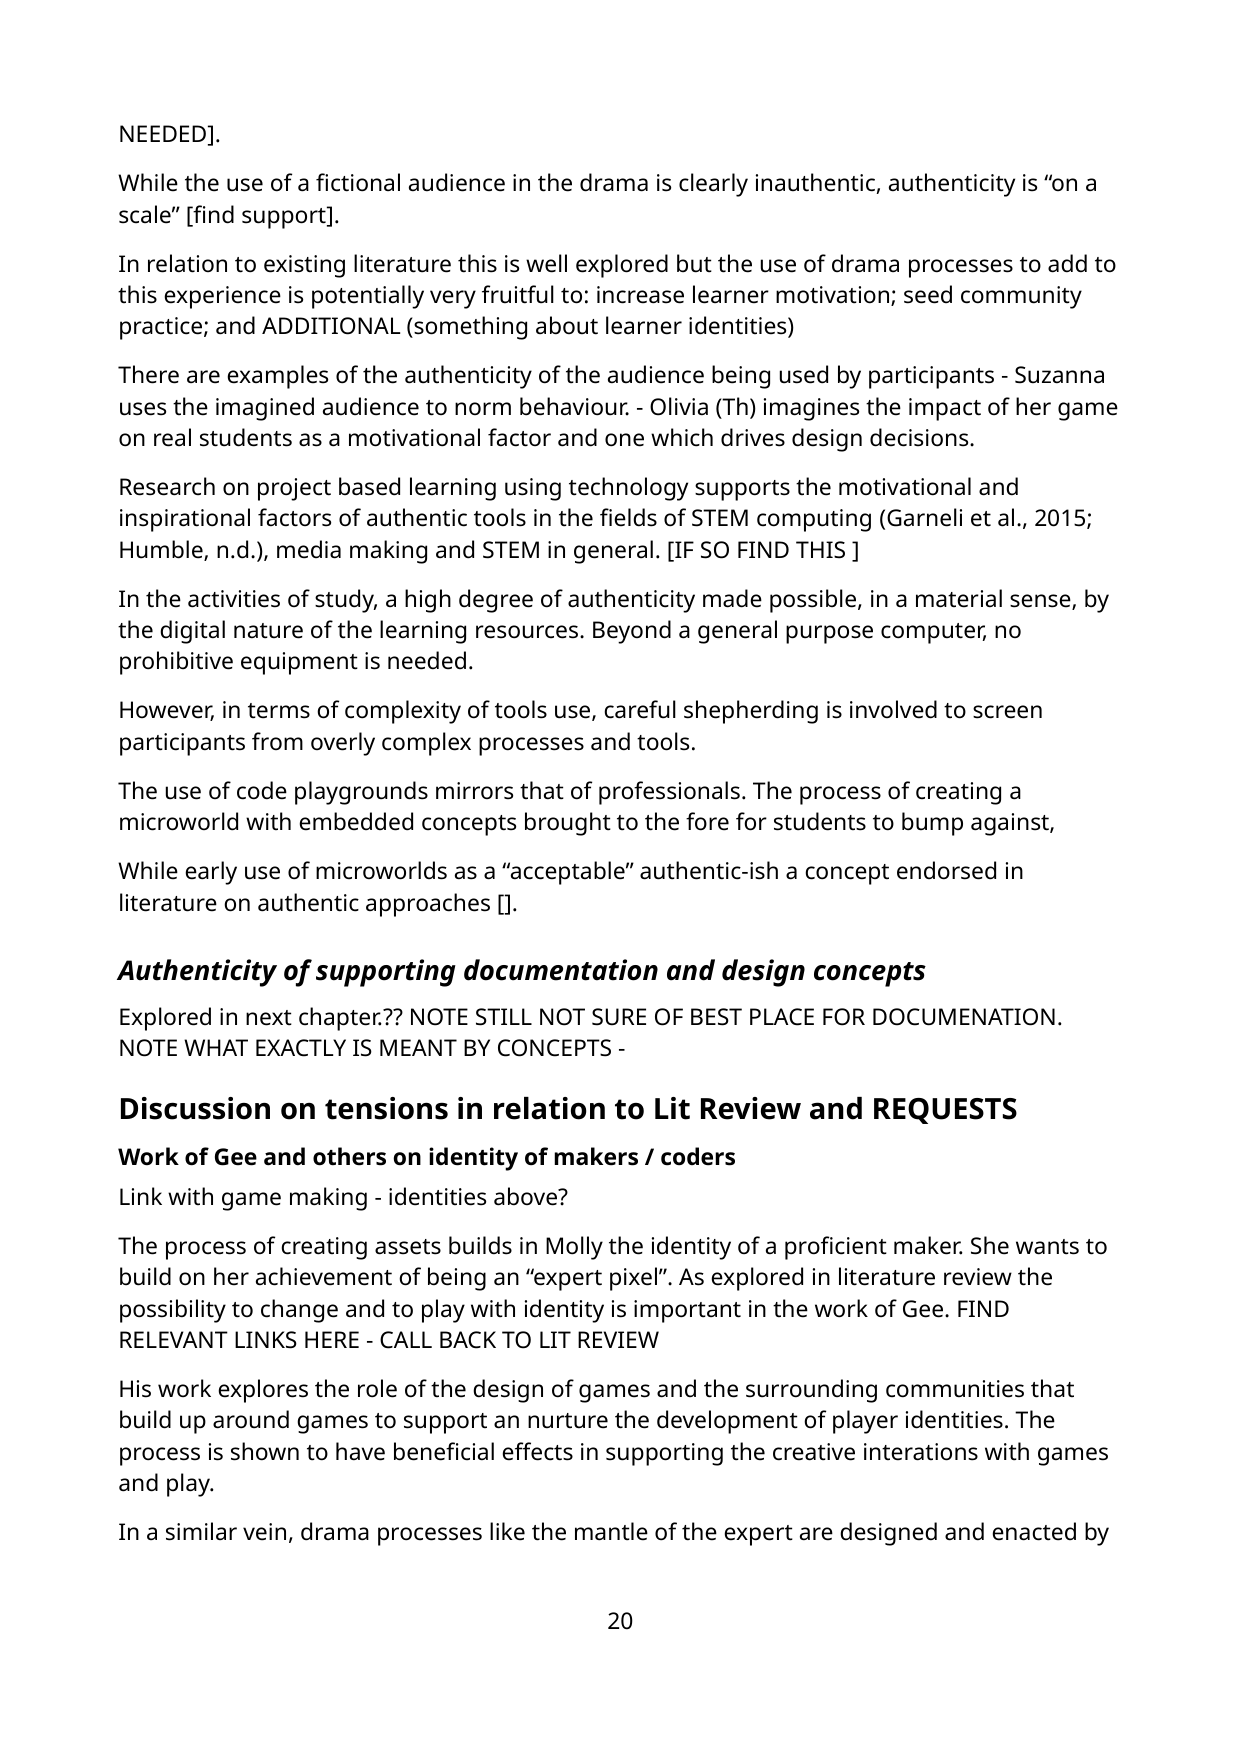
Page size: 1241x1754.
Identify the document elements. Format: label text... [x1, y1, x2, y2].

text His work explores the role of the design of games and the surrounding communities that build up around games to support an nurture the development of player identities. The process is shown to have beneficial effects in supporting the creative interations with games and play. [118, 1373, 1122, 1498]
text Research on project based learning using technology supports the motivational and inspirational factors of authentic tools in the fields of STEM computing (Garneli et al., 2015; Humble, n.d.), media making and STEM in general. [IF SO FIND THIS ] [118, 471, 1122, 565]
text In the activities of study, a high degree of authenticity made possible, in a material sense, by the digital nature of the learning resources. Beyond a general purpose computer, no prohibitive equipment is needed. [118, 583, 1122, 676]
text In a similar vein, drama processes like the mantle of the expert are designed and enacted by [118, 1516, 1122, 1547]
subtitle Discussion on tensions in relation to Lit Review and REQUESTS [118, 1088, 1122, 1128]
text While early use of microworlds as a “acceptable” authentic-ish a concept endorsed in literature on authentic approaches []. [118, 855, 1122, 918]
text Explored in next chapter.?? NOTE STILL NOT SURE OF BEST PLACE FOR DOCUMENATION. NOTE WHAT EXACTLY IS MEANT BY CONCEPTS - [118, 1001, 1122, 1063]
text There are examples of the authenticity of the audience being used by participants - Suzanna uses the imagined audience to norm behaviour. - Olivia (Th) imagines the impact of her game on real students as a motivational factor and one which drives design decisions. [118, 359, 1122, 453]
text While the use of a fictional audience in the drama is clearly inauthentic, authenticity is “on a scale” [find support]. [118, 167, 1122, 230]
text The use of code playgrounds mirrors that of professionals. The process of creating a microworld with embedded concepts brought to the fore for students to bump against, [118, 775, 1122, 837]
text The process of creating assets builds in Molly the identity of a proficient maker. She wants to build on her achievement of being an “expert pixel”. As explored in literature review the possibility to change and to play with identity is important in the work of Gee. FIND RELEVANT LINKS HERE - CALL BACK TO LIT REVIEW [118, 1230, 1122, 1355]
subtitle Authenticity of supporting documentation and design concepts [118, 952, 1122, 988]
text NEEDED]. [118, 118, 1122, 149]
text However, in terms of complexity of tools use, careful shepherding is involved to screen participants from overly complex processes and tools. [118, 694, 1122, 757]
text Work of Gee and others on identity of makers / coders [118, 1141, 1122, 1172]
text In relation to existing literature this is well explored but the use of drama processes to add to this experience is potentially very fruitful to: increase learner motivation; seed community practice; and ADDITIONAL (something about learner identities) [118, 248, 1122, 341]
text Link with game making - identities above? [118, 1181, 1122, 1212]
